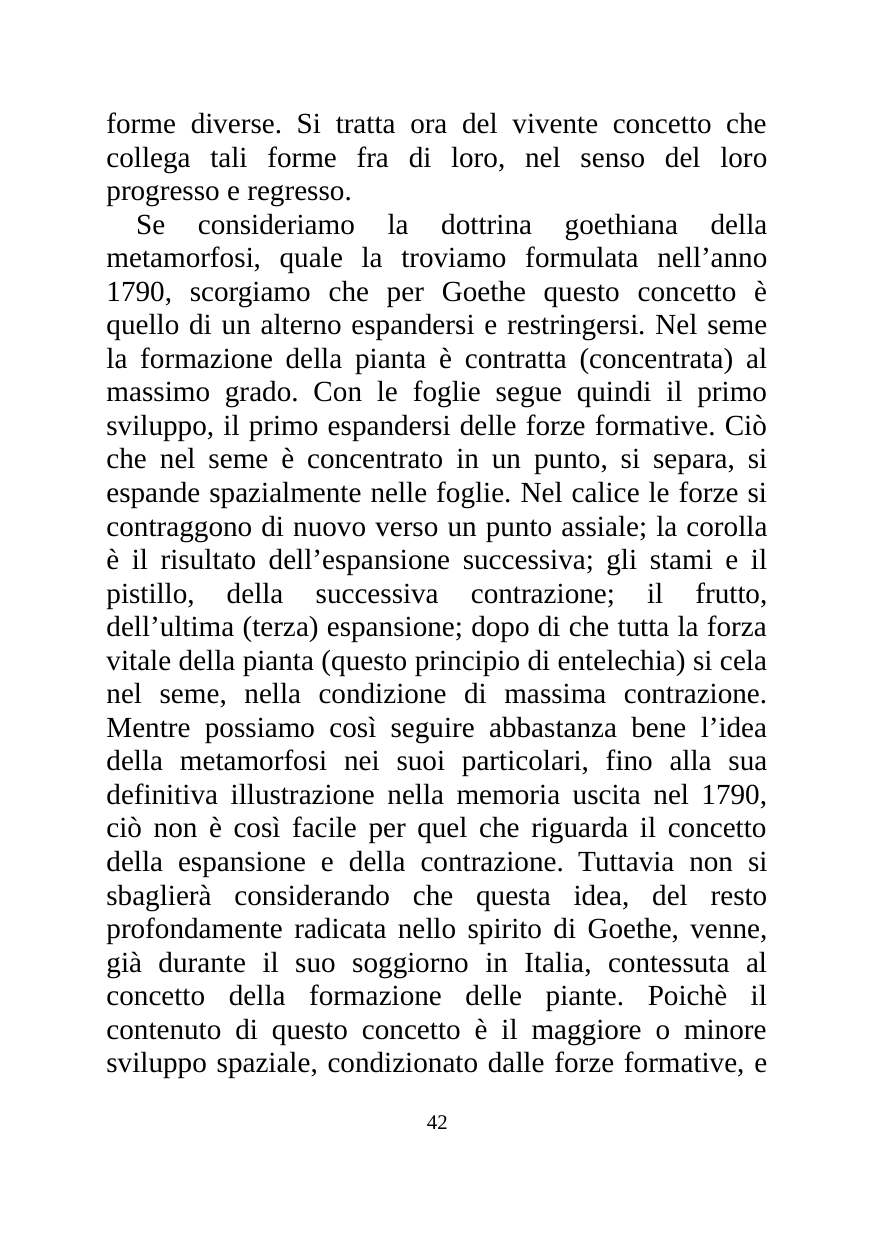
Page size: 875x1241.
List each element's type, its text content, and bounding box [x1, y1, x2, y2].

text forme diverse. Si tratta ora del vivente concetto che collega tali forme fra di loro, nel senso del loro progresso e regresso. [106, 106, 768, 207]
text Se consideriamo la dottrina goethiana della metamorfosi, quale la troviamo formulata nell’anno 1790, scorgiamo che per Goethe questo concetto è quello di un alterno espandersi e restringersi. Nel seme la formazione della pianta è contratta (concentrata) al massimo grado. Con le foglie segue quindi il primo sviluppo, il primo espandersi delle forze formative. Ciò che nel seme è concentrato in un punto, si separa, si espande spazialmente nelle foglie. Nel calice le forze si contraggono di nuovo verso un punto assiale; la corolla è il risultato dell’espansione successiva; gli stami e il pistillo, della successiva contrazione; il frutto, dell’ultima (terza) espansione; dopo di che tutta la forza vitale della pianta (questo principio di entelechia) si cela nel seme, nella condizione di massima contrazione. Mentre possiamo così seguire abbastanza bene l’idea della metamorfosi nei suoi particolari, fino alla sua definitiva illustrazione nella memoria uscita nel 1790, ciò non è così facile per quel che riguarda il concetto della espansione e della contrazione. Tuttavia non si sbaglierà considerando che questa idea, del resto profondamente radicata nello spirito di Goethe, venne, già durante il suo soggiorno in Italia, contessuta al concetto della formazione delle piante. Poichè il contenuto di questo concetto è il maggiore o minore sviluppo spaziale, condizionato dalle forze formative, e [106, 207, 768, 1079]
